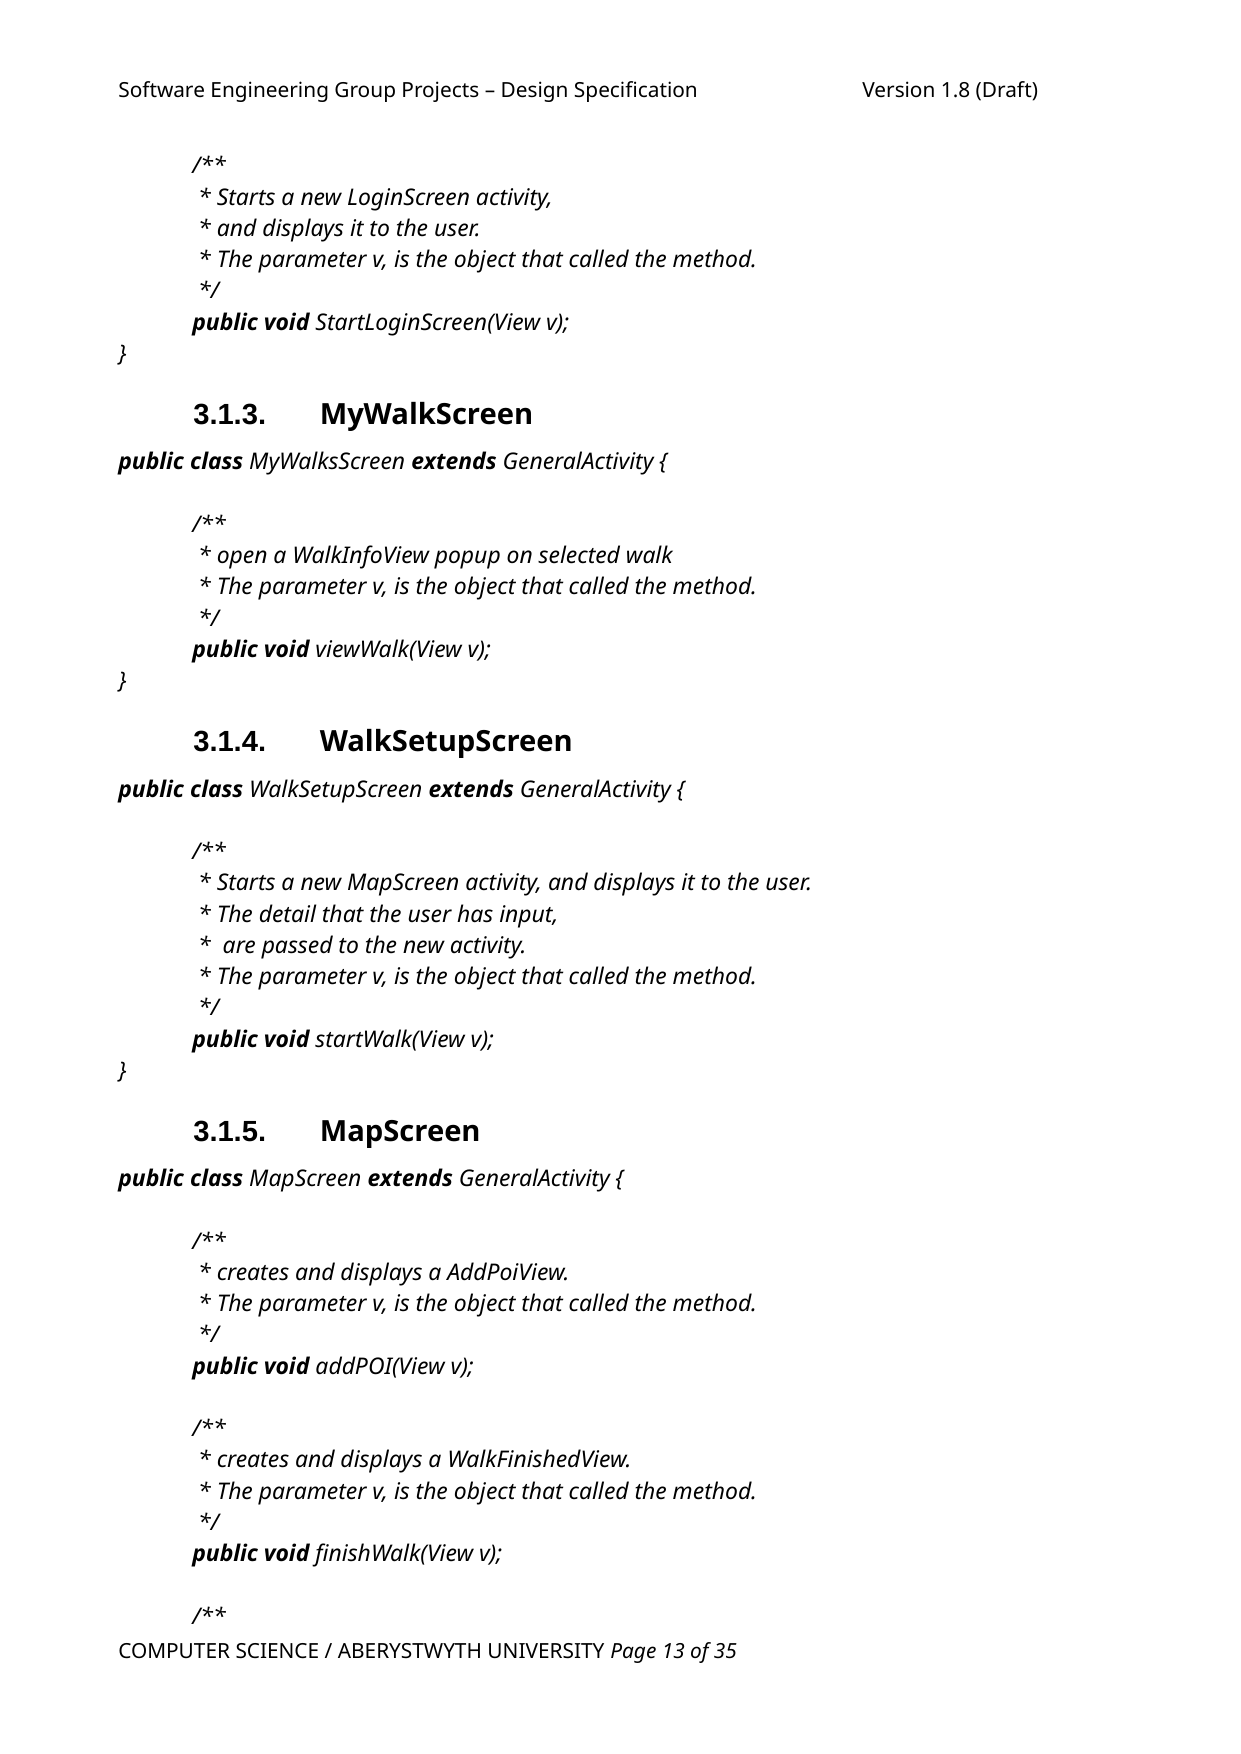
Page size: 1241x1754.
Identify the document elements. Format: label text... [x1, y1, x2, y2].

text } [118, 1054, 1122, 1085]
text public class MapScreen extends GeneralActivity { [118, 1162, 1122, 1193]
text public void startWalk(View v); [118, 1022, 1122, 1054]
text * creates and displays a WalkFinishedView. [118, 1443, 1122, 1475]
text /** [118, 835, 1122, 866]
text */ [118, 1318, 1122, 1350]
text * The parameter v, is the object that called the method. [118, 570, 1122, 602]
subtitle MyWalkScreen [193, 393, 1122, 433]
text */ [118, 991, 1122, 1022]
text * creates and displays a AddPoiView. [118, 1256, 1122, 1287]
text * The parameter v, is the object that called the method. [118, 243, 1122, 274]
text * are passed to the new activity. [118, 929, 1122, 960]
text */ [118, 602, 1122, 633]
subtitle WalkSetupScreen [193, 720, 1122, 760]
text public void StartLoginScreen(View v); [118, 306, 1122, 337]
text * The parameter v, is the object that called the method. [118, 960, 1122, 991]
text /** [118, 149, 1122, 181]
text * The parameter v, is the object that called the method. [118, 1287, 1122, 1318]
text } [118, 337, 1122, 368]
text /** [118, 1600, 1122, 1631]
text * The parameter v, is the object that called the method. [118, 1475, 1122, 1506]
text /** [118, 1412, 1122, 1443]
subtitle MapScreen [193, 1110, 1122, 1150]
text * open a WalkInfoView popup on selected walk [118, 539, 1122, 570]
text public void finishWalk(View v); [118, 1537, 1122, 1568]
text } [118, 664, 1122, 695]
text * The detail that the user has input, [118, 897, 1122, 929]
text * Starts a new MapScreen activity, and displays it to the user. [118, 866, 1122, 897]
text public void addPOI(View v); [118, 1350, 1122, 1381]
text * and displays it to the user. [118, 212, 1122, 243]
text */ [118, 1506, 1122, 1537]
text public void viewWalk(View v); [118, 633, 1122, 664]
text * Starts a new LoginScreen activity, [118, 181, 1122, 212]
text public class MyWalksScreen extends GeneralActivity { [118, 445, 1122, 477]
text /** [118, 508, 1122, 539]
text /** [118, 1225, 1122, 1256]
text public class WalkSetupScreen extends GeneralActivity { [118, 772, 1122, 804]
text */ [118, 274, 1122, 306]
